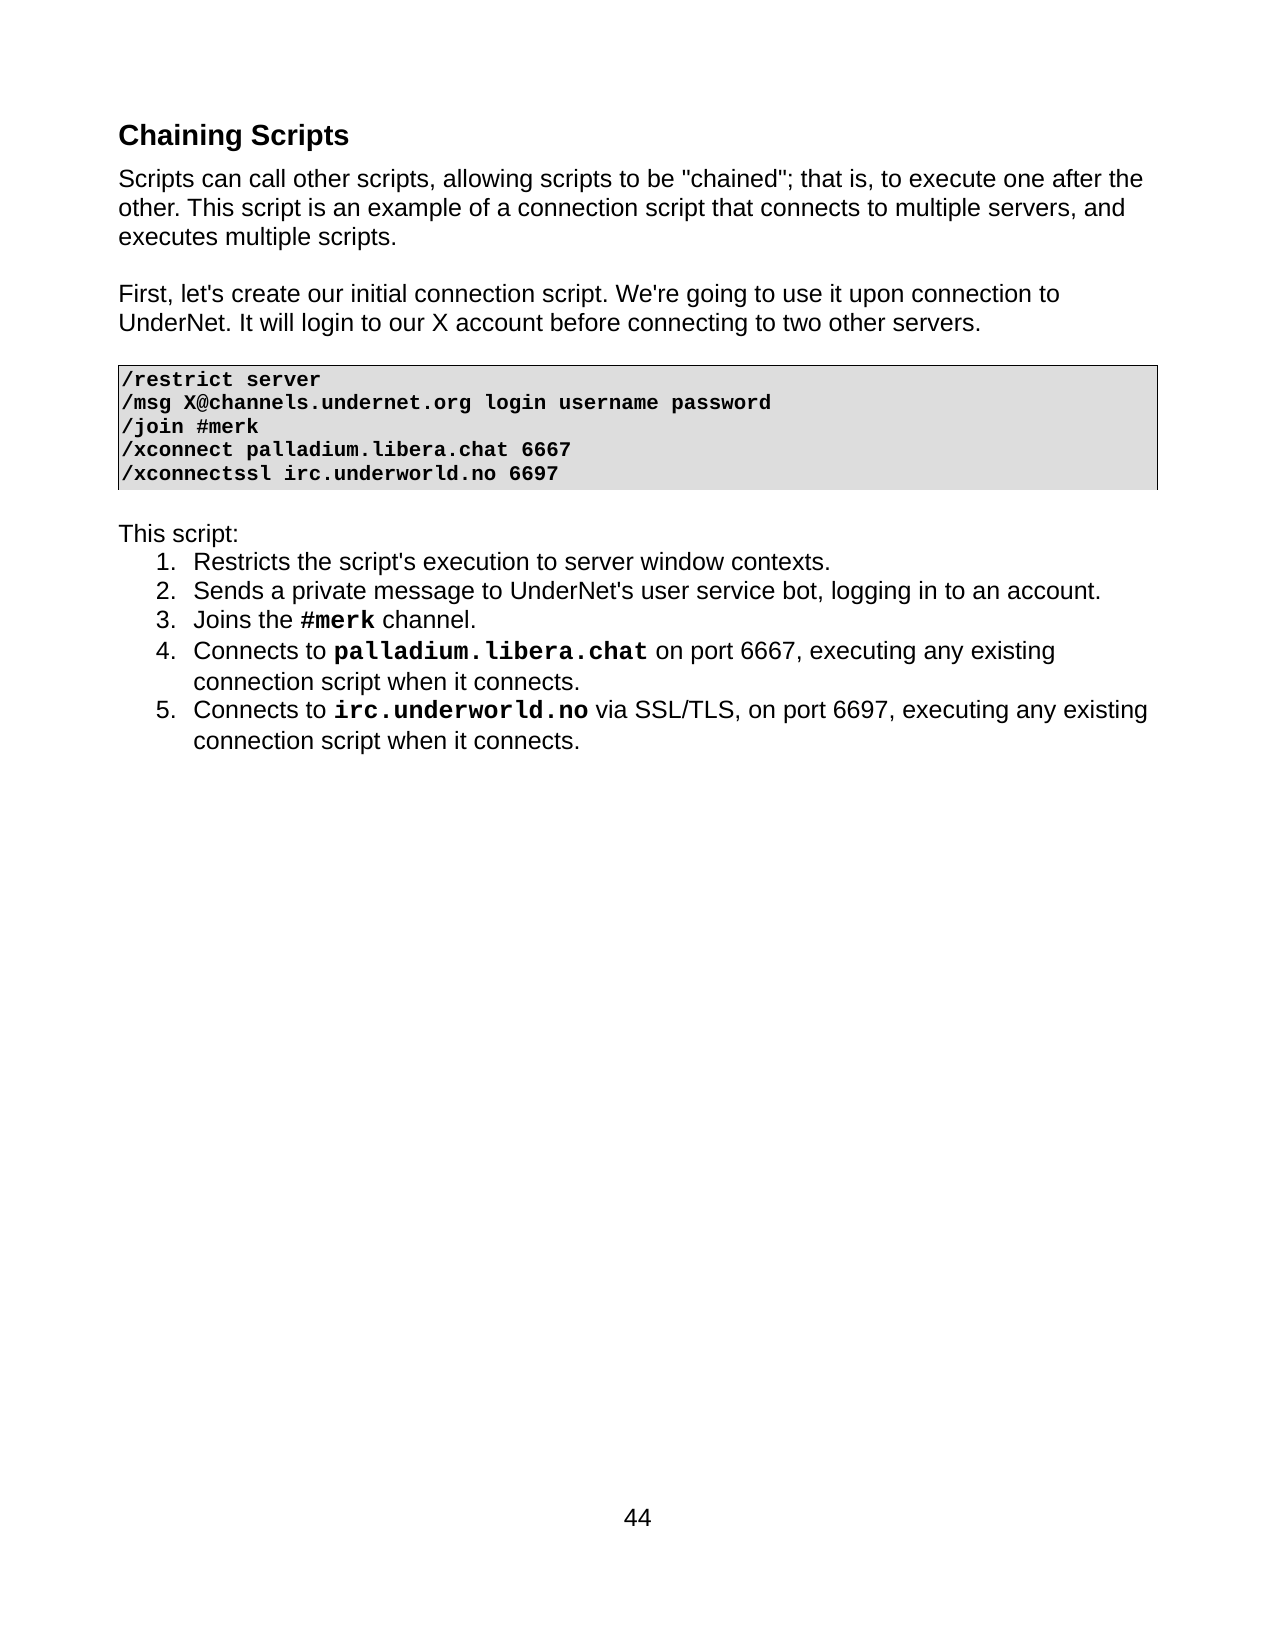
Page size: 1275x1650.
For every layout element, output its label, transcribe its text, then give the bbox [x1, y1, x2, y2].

text Scripts can call other scripts, allowing scripts to be "chained"; that is, to execute one after the other. This script is an example of a connection script that connects to multiple servers, and executes multiple scripts. [118, 164, 1157, 250]
table_header /restrict server /msg X@channels.undernet.org login username password /join #merk /xconnect palladium.libera.chat 6667 /xconnectssl irc.underworld.no 6697 [119, 366, 1157, 490]
list Connects to irc.underworld.no via SSL/TLS, on port 6697, executing any existing connection script when it connects. [156, 695, 1157, 755]
list Sends a private message to UnderNet's user service bot, logging in to an account. [156, 576, 1157, 605]
list Joins the #merk channel. [156, 605, 1157, 636]
text This script: [118, 518, 1157, 547]
list Restricts the script's execution to server window contexts. [156, 547, 1157, 576]
list Connects to palladium.libera.chat on port 6667, executing any existing connection script when it connects. [156, 636, 1157, 695]
text First, let's create our initial connection script. We're going to use it upon connection to UnderNet. It will login to our X account before connecting to two other servers. [118, 279, 1157, 337]
subtitle Chaining Scripts [118, 118, 1157, 152]
